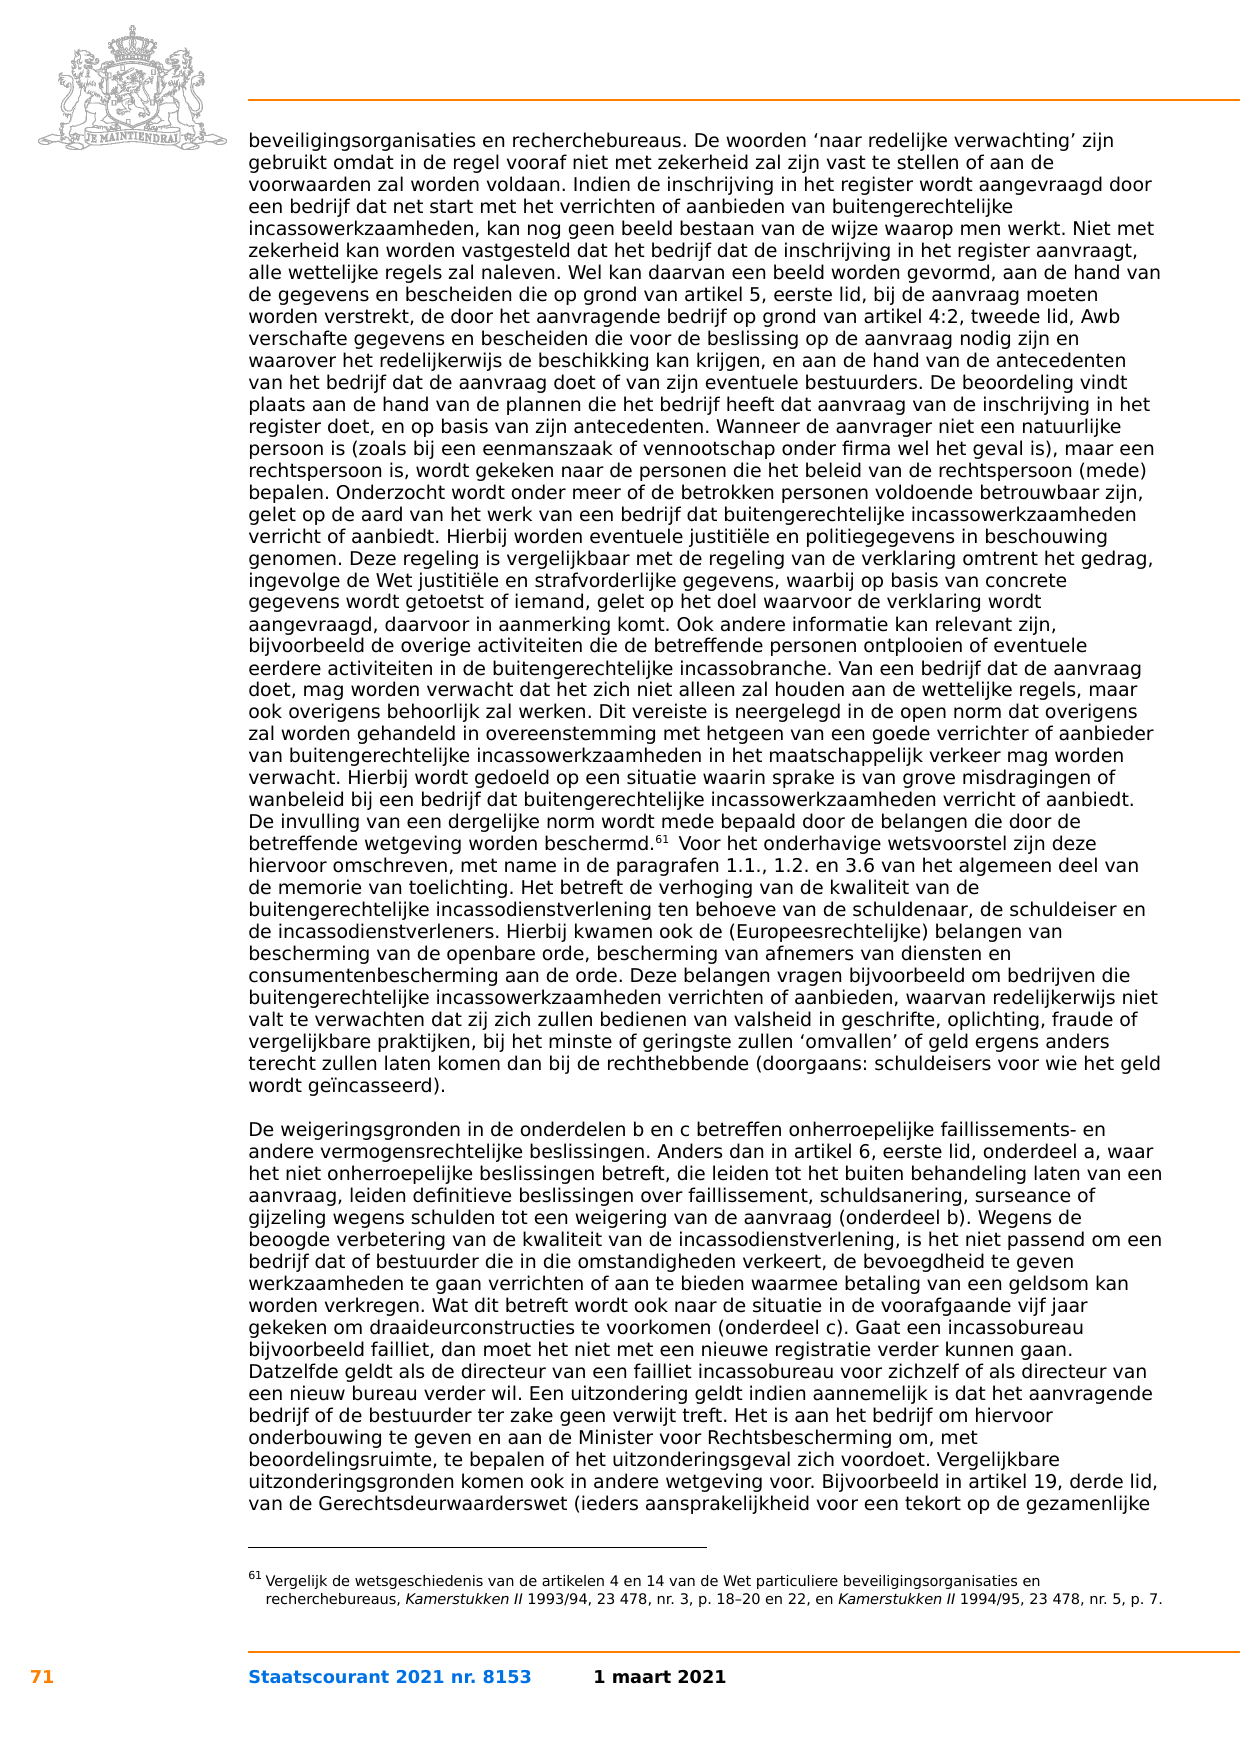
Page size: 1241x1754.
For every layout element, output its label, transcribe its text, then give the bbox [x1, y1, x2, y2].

text Vergelijk de wetsgeschiedenis van de artikelen 4 en 14 van de Wet particuliere beveiligingsorganisaties en recherchebureaus, Kamerstukken II 1993/94, 23 478, nr. 3, p. 18–20 en 22, en Kamerstukken II 1994/95, 23 478, nr. 5, p. 7. [248, 1569, 1163, 1608]
picture [38, 25, 227, 150]
text beveiligingsorganisaties en recherchebureaus. De woorden ‘naar redelijke verwachting’ zijn gebruikt omdat in de regel vooraf niet met zekerheid zal zijn vast te stellen of aan de voorwaarden zal worden voldaan. Indien de inschrijving in het register wordt aangevraagd door een bedrijf dat net start met het verrichten of aanbieden van buitengerechtelijke incassowerkzaamheden, kan nog geen beeld bestaan van de wijze waarop men werkt. Niet met zekerheid kan worden vastgesteld dat het bedrijf dat de inschrijving in het register aanvraagt, alle wettelijke regels zal naleven. Wel kan daarvan een beeld worden gevormd, aan de hand van de gegevens en bescheiden die op grond van artikel 5, eerste lid, bij de aanvraag moeten worden verstrekt, de door het aanvragende bedrijf op grond van artikel 4:2, tweede lid, Awb verschafte gegevens en bescheiden die voor de beslissing op de aanvraag nodig zijn en waarover het redelijkerwijs de beschikking kan krijgen, en aan de hand van de antecedenten van het bedrijf dat de aanvraag doet of van zijn eventuele bestuurders. De beoordeling vindt plaats aan de hand van de plannen die het bedrijf heeft dat aanvraag van de inschrijving in het register doet, en op basis van zijn antecedenten. Wanneer de aanvrager niet een natuurlijke persoon is (zoals bij een eenmanszaak of vennootschap onder firma wel het geval is), maar een rechtspersoon is, wordt gekeken naar de personen die het beleid van de rechtspersoon (mede) bepalen. Onderzocht wordt onder meer of de betrokken personen voldoende betrouwbaar zijn, gelet op de aard van het werk van een bedrijf dat buitengerechtelijke incassowerkzaamheden verricht of aanbiedt. Hierbij worden eventuele justitiële en politiegegevens in beschouwing genomen. Deze regeling is vergelijkbaar met de regeling van de verklaring omtrent het gedrag, ingevolge de Wet justitiële en strafvorderlijke gegevens, waarbij op basis van concrete gegevens wordt getoetst of iemand, gelet op het doel waarvoor de verklaring wordt aangevraagd, daarvoor in aanmerking komt. Ook andere informatie kan relevant zijn, bijvoorbeeld de overige activiteiten die de betreffende personen ontplooien of eventuele eerdere activiteiten in de buitengerechtelijke incassobranche. Van een bedrijf dat de aanvraag doet, mag worden verwacht dat het zich niet alleen zal houden aan de wettelijke regels, maar ook overigens behoorlijk zal werken. Dit vereiste is neergelegd in de open norm dat overigens zal worden gehandeld in overeenstemming met hetgeen van een goede verrichter of aanbieder van buitengerechtelijke incassowerkzaamheden in het maatschappelijk verkeer mag worden verwacht. Hierbij wordt gedoeld op een situatie waarin sprake is van grove misdragingen of wanbeleid bij een bedrijf dat buitengerechtelijke incassowerkzaamheden verricht of aanbiedt. De invulling van een dergelijke norm wordt mede bepaald door de belangen die door de betreffende wetgeving worden beschermd. Voor het onderhavige wetsvoorstel zijn deze hiervoor omschreven, met name in de paragrafen 1.1., 1.2. en 3.6 van het algemeen deel van de memorie van toelichting. Het betreft de verhoging van de kwaliteit van de buitengerechtelijke incassodienstverlening ten behoeve van de schuldenaar, de schuldeiser en de incassodienstverleners. Hierbij kwamen ook de (Europeesrechtelijke) belangen van bescherming van de openbare orde, bescherming van afnemers van diensten en consumentenbescherming aan de orde. Deze belangen vragen bijvoorbeeld om bedrijven die buitengerechtelijke incassowerkzaamheden verrichten of aanbieden, waarvan redelijkerwijs niet valt te verwachten dat zij zich zullen bedienen van valsheid in geschrifte, oplichting, fraude of vergelijkbare praktijken, bij het minste of geringste zullen ‘omvallen’ of geld ergens anders terecht zullen laten komen dan bij de rechthebbende (doorgaans: schuldeisers voor wie het geld wordt geïncasseerd). [248, 130, 1163, 1097]
text De weigeringsgronden in de onderdelen b en c betreffen onherroepelijke faillissements- en andere vermogensrechtelijke beslissingen. Anders dan in artikel 6, eerste lid, onderdeel a, waar het niet onherroepelijke beslissingen betreft, die leiden tot het buiten behandeling laten van een aanvraag, leiden definitieve beslissingen over faillissement, schuldsanering, surseance of gijzeling wegens schulden tot een weigering van de aanvraag (onderdeel b). Wegens de beoogde verbetering van de kwaliteit van de incassodienstverlening, is het niet passend om een bedrijf dat of bestuurder die in die omstandigheden verkeert, de bevoegdheid te geven werkzaamheden te gaan verrichten of aan te bieden waarmee betaling van een geldsom kan worden verkregen. Wat dit betreft wordt ook naar de situatie in de voorafgaande vijf jaar gekeken om draaideurconstructies te voorkomen (onderdeel c). Gaat een incassobureau bijvoorbeeld failliet, dan moet het niet met een nieuwe registratie verder kunnen gaan. Datzelfde geldt als de directeur van een failliet incassobureau voor zichzelf of als directeur van een nieuw bureau verder wil. Een uitzondering geldt indien aannemelijk is dat het aanvragende bedrijf of de bestuurder ter zake geen verwijt treft. Het is aan het bedrijf om hiervoor onderbouwing te geven en aan de Minister voor Rechtsbescherming om, met beoordelingsruimte, te bepalen of het uitzonderingsgeval zich voordoet. Vergelijkbare uitzonderingsgronden komen ook in andere wetgeving voor. Bijvoorbeeld in artikel 19, derde lid, van de Gerechtsdeurwaarderswet (ieders aansprakelijkheid voor een tekort op de gezamenlijke [248, 1119, 1163, 1514]
